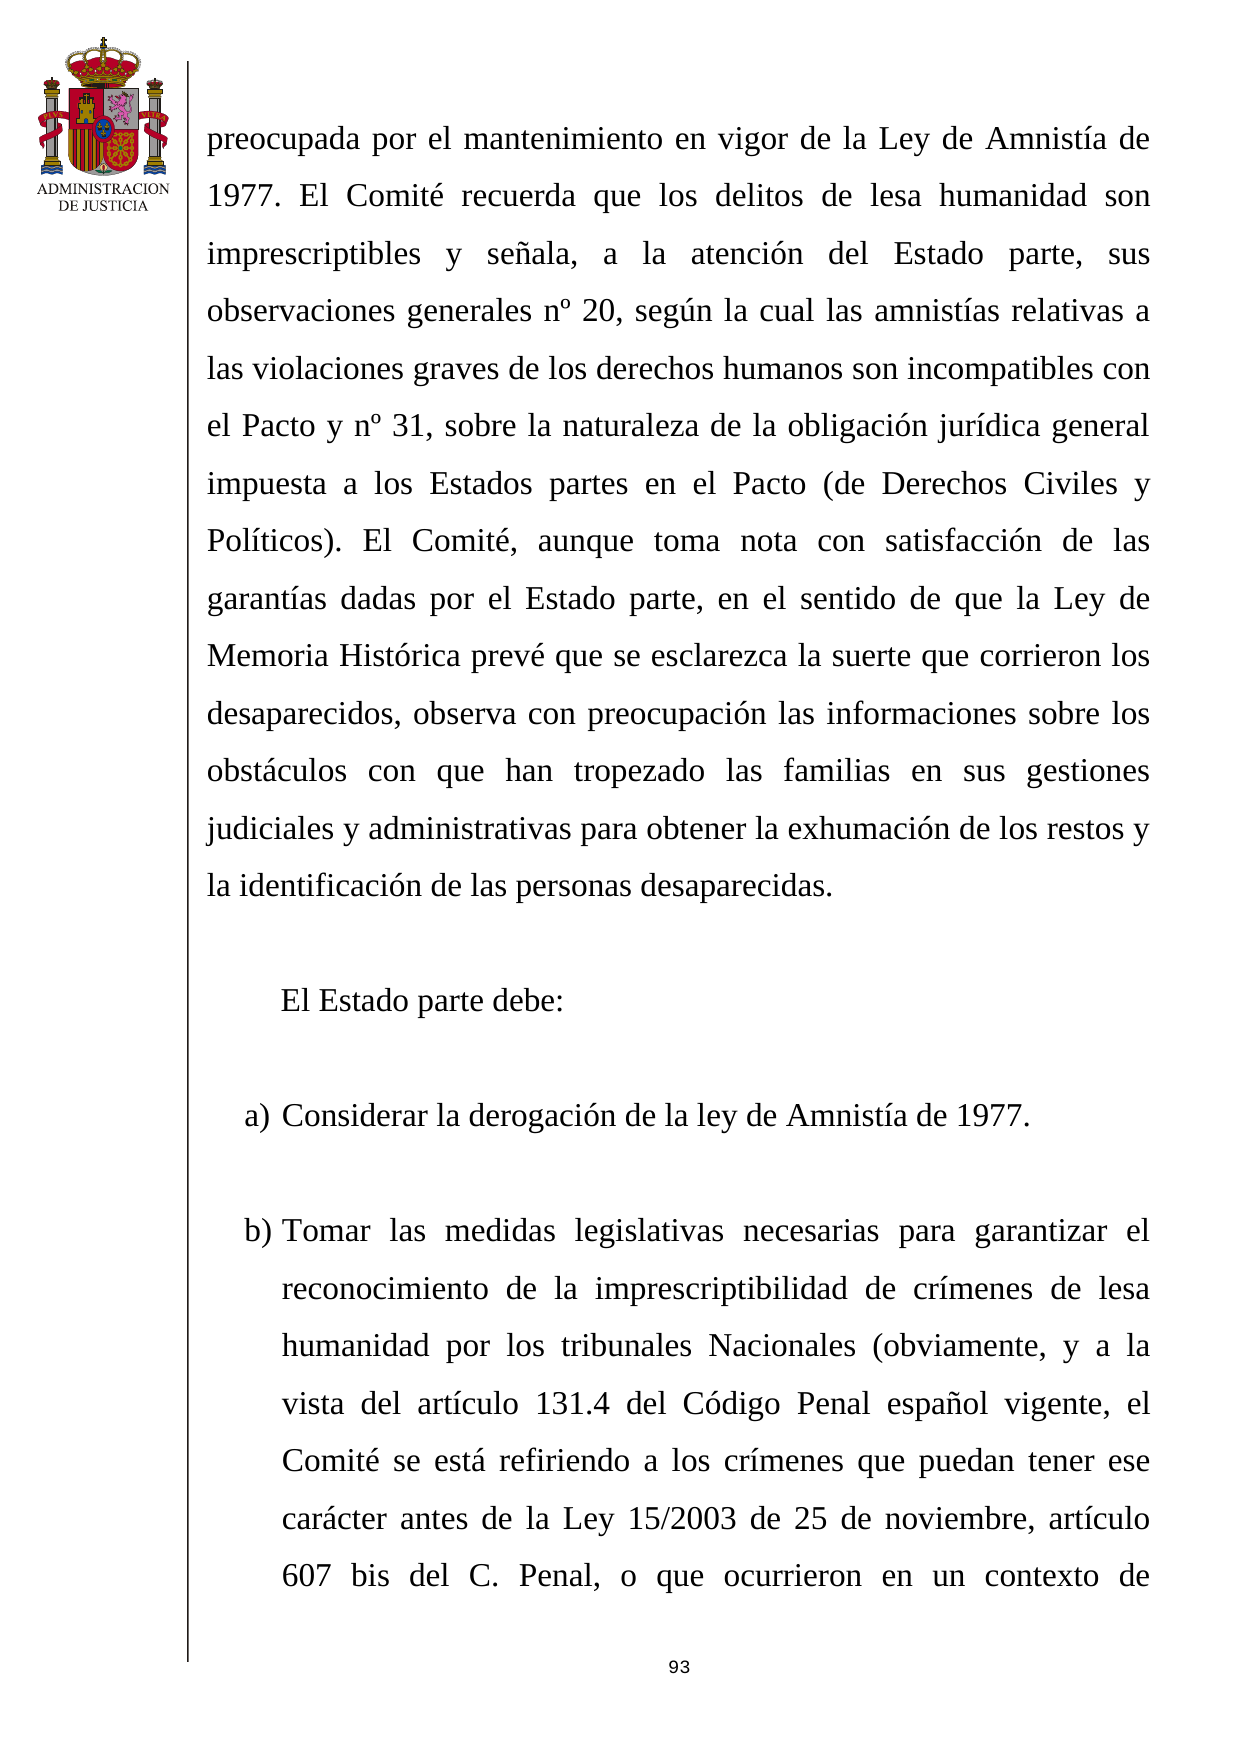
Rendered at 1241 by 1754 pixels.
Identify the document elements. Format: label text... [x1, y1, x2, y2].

text preocupada por el mantenimiento en vigor de la Ley de Amnistía de 1977. El Comité recuerda que los delitos de lesa humanidad son imprescriptibles y señala, a la atención del Estado parte, sus observaciones generales nº 20, según la cual las amnistías relativas a las violaciones graves de los derechos humanos son incompatibles con el Pacto y nº 31, sobre la naturaleza de la obligación jurídica general impuesta a los Estados partes en el Pacto (de Derechos Civiles y Políticos). El Comité, aunque toma nota con satisfacción de las garantías dadas por el Estado parte, en el sentido de que la Ley de Memoria Histórica prevé que se esclarezca la suerte que corrieron los desaparecidos, observa con preocupación las informaciones sobre los obstáculos con que han tropezado las familias en sus gestiones judiciales y administrativas para obtener la exhumación de los restos y la identificación de las personas desaparecidas. [207, 118, 1152, 904]
list Tomar las medidas legislativas necesarias para garantizar el reconocimiento de la imprescriptibilidad de crímenes de lesa humanidad por los tribunales Nacionales (obviamente, y a la vista del artículo 131.4 del Código Penal español vigente, el Comité se está refiriendo a los crímenes que puedan tener ese carácter antes de la Ley 15/2003 de 25 de noviembre, artículo 607 bis del C. Penal, o que ocurrieron en un contexto de [244, 1211, 1152, 1594]
text El Estado parte debe: [207, 981, 1152, 1019]
list Considerar la derogación de la ley de Amnistía de 1977. [244, 1096, 1152, 1134]
